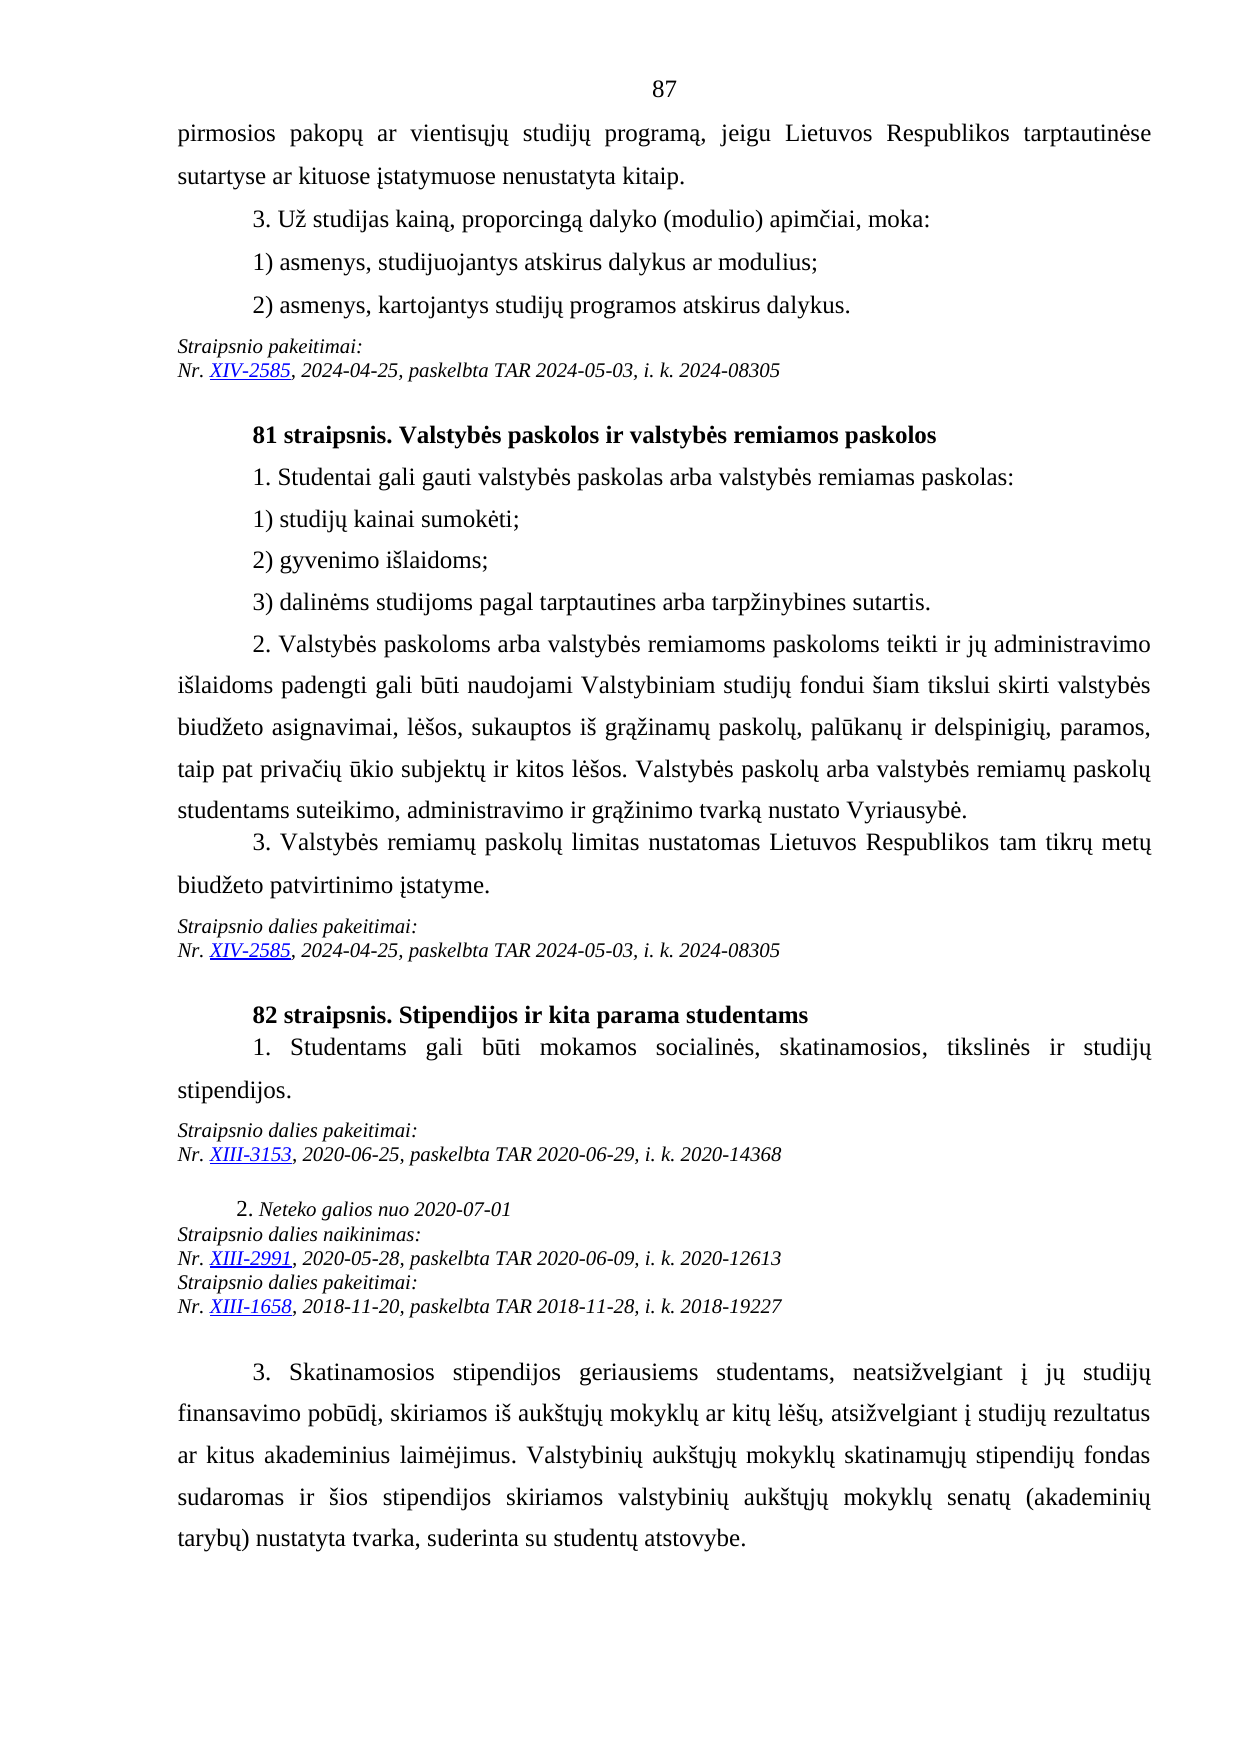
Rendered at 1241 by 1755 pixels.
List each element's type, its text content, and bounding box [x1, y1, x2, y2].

text 2) gyvenimo išlaidoms; [177, 536, 1152, 577]
text 1) studijų kainai sumokėti; [177, 494, 1152, 536]
text 3. Už studijas kainą, proporcingą dalyko (modulio) apimčiai, moka: [177, 204, 1152, 233]
text Nr. XIII-1658, 2018-11-20, paskelbta TAR 2018-11-28, i. k. 2018-19227 [177, 1294, 1152, 1318]
text 2. Valstybės paskoloms arba valstybės remiamoms paskoloms teikti ir jų administravimo išlaidoms padengti gali būti naudojami Valstybiniam studijų fondui šiam tikslui skirti valstybės biudžeto asignavimai, lėšos, sukauptos iš grąžinamų paskolų, palūkanų ir delspinigių, paramos, taip pat privačių ūkio subjektų ir kitos lėšos. Valstybės paskolų arba valstybės remiamų paskolų studentams suteikimo, administravimo ir grąžinimo tvarką nustato Vyriausybė. [177, 619, 1152, 827]
text 3) dalinėms studijoms pagal tarptautines arba tarpžinybines sutartis. [177, 577, 1152, 619]
text Straipsnio dalies naikinimas: [177, 1222, 1152, 1246]
text Straipsnio dalies pakeitimai: [177, 1118, 1152, 1142]
text 1. Studentams gali būti mokamos socialinės, skatinamosios, tikslinės ir studijų stipendijos. [177, 1032, 1152, 1104]
text 2) asmenys, kartojantys studijų programos atskirus dalykus. [177, 291, 1152, 319]
text pirmosios pakopų ar vientisųjų studijų programą, jeigu Lietuvos Respublikos tarptautinėse sutartyse ar kituose įstatymuose nenustatyta kitaip. [177, 118, 1152, 190]
text Nr. XIV-2585, 2024-04-25, paskelbta TAR 2024-05-03, i. k. 2024-08305 [177, 358, 1152, 382]
text Nr. XIII-3153, 2020-06-25, paskelbta TAR 2020-06-29, i. k. 2020-14368 [177, 1142, 1152, 1166]
text Nr. XIII-2991, 2020-05-28, paskelbta TAR 2020-06-09, i. k. 2020-12613 [177, 1246, 1152, 1270]
text Nr. XIV-2585, 2024-04-25, paskelbta TAR 2024-05-03, i. k. 2024-08305 [177, 938, 1152, 962]
text 3. Skatinamosios stipendijos geriausiems studentams, neatsižvelgiant į jų studijų finansavimo pobūdį, skiriamos iš aukštųjų mokyklų ar kitų lėšų, atsižvelgiant į studijų rezultatus ar kitus akademinius laimėjimus. Valstybinių aukštųjų mokyklų skatinamųjų stipendijų fondas sudaromas ir šios stipendijos skiriamos valstybinių aukštųjų mokyklų senatų (akademinių tarybų) nustatyta tvarka, suderinta su studentų atstovybe. [177, 1347, 1152, 1555]
text 82 straipsnis. Stipendijos ir kita parama studentams [177, 990, 1152, 1032]
text 2. Neteko galios nuo 2020-07-01 [177, 1195, 1152, 1222]
text 1) asmenys, studijuojantys atskirus dalykus ar modulius; [177, 247, 1152, 276]
text Straipsnio pakeitimai: [177, 334, 1152, 358]
text 81 straipsnis. Valstybės paskolos ir valstybės remiamos paskolos [177, 411, 1152, 452]
text 1. Studentai gali gauti valstybės paskolas arba valstybės remiamas paskolas: [177, 452, 1152, 494]
text Straipsnio dalies pakeitimai: [177, 913, 1152, 938]
text 3. Valstybės remiamų paskolų limitas nustatomas Lietuvos Respublikos tam tikrų metų biudžeto patvirtinimo įstatyme. [177, 827, 1152, 899]
text Straipsnio dalies pakeitimai: [177, 1270, 1152, 1294]
